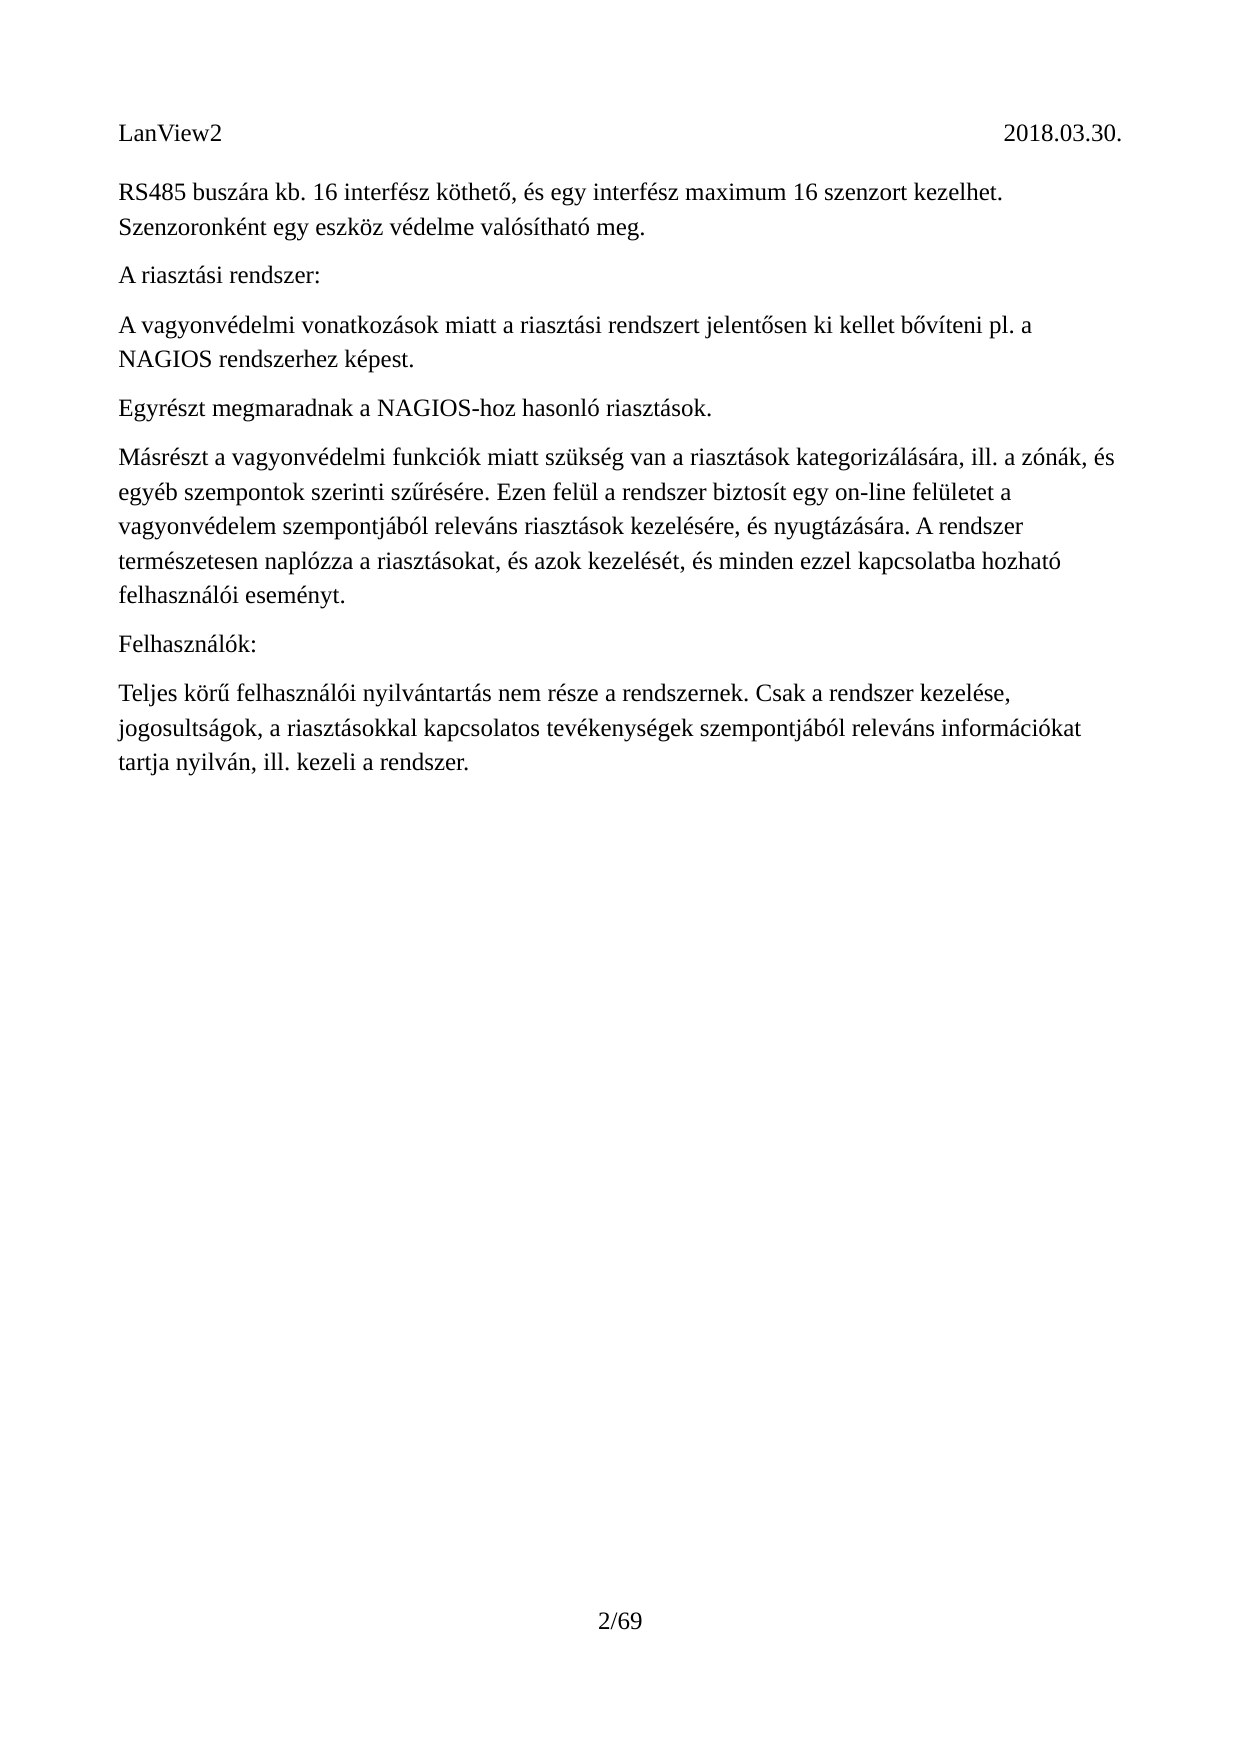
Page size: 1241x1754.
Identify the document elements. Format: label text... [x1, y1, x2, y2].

text A vagyonvédelmi vonatkozások miatt a riasztási rendszert jelentősen ki kellet bővíteni pl. a NAGIOS rendszerhez képest. [118, 310, 1122, 373]
text Teljes körű felhasználói nyilvántartás nem része a rendszernek. Csak a rendszer kezelése, jogosultságok, a riasztásokkal kapcsolatos tevékenységek szempontjából releváns információkat tartja nyilván, ill. kezeli a rendszer. [118, 678, 1122, 776]
text RS485 buszára kb. 16 interfész köthető, és egy interfész maximum 16 szenzort kezelhet. Szenzoronként egy eszköz védelme valósítható meg. [118, 177, 1122, 240]
text Egyrészt megmaradnak a NAGIOS-hoz hasonló riasztások. [118, 393, 1122, 422]
text Felhasználók: [118, 629, 1122, 658]
text A riasztási rendszer: [118, 261, 1122, 289]
text Másrészt a vagyonvédelmi funkciók miatt szükség van a riasztások kategorizálására, ill. a zónák, és egyéb szempontok szerinti szűrésére. Ezen felül a rendszer biztosít egy on-line felületet a vagyonvédelem szempontjából releváns riasztások kezelésére, és nyugtázására. A rendszer természetesen naplózza a riasztásokat, és azok kezelését, és minden ezzel kapcsolatba hozható felhasználói eseményt. [118, 442, 1122, 609]
